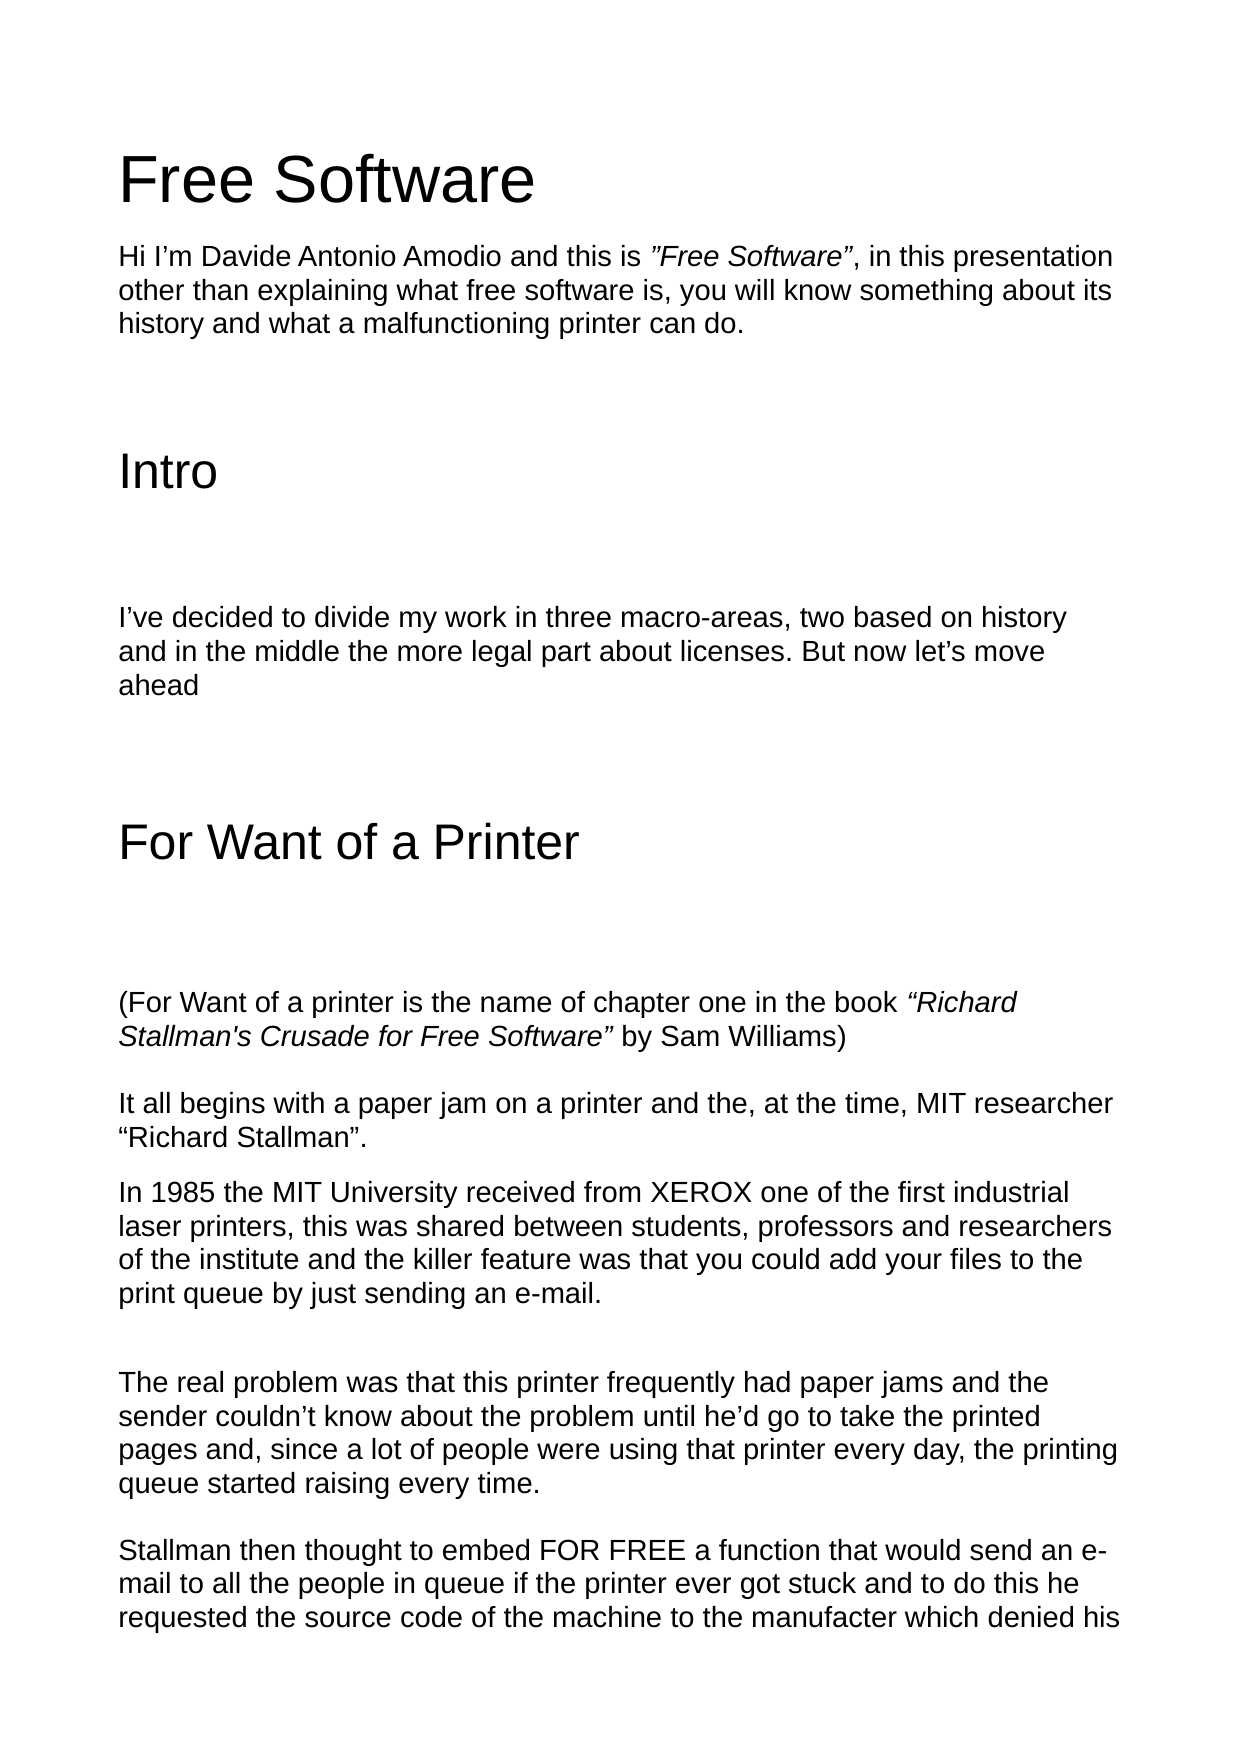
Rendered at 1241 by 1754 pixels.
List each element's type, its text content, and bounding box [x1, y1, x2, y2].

text Intro [118, 441, 1122, 499]
text (For Want of a printer is the name of chapter one in the book “Richard Stallman's Crusade for Free Software” by Sam Williams) It all begins with a paper jam on a printer and the, at the time, MIT researcher “Richard Stallman”. [118, 985, 1122, 1153]
text In 1985 the MIT University received from XEROX one of the first industrial laser printers, this was shared between students, professors and researchers of the institute and the killer feature was that you could add your files to the print queue by just sending an e-mail. [118, 1175, 1122, 1343]
text I’ve decided to divide my work in three macro-areas, two based on history and in the middle the more legal part about licenses. But now let’s move ahead [118, 600, 1122, 701]
subtitle For Want of a Printer [118, 813, 1122, 870]
text Hi I’m Davide Antonio Amodio and this is ”Free Software”, in this presentation other than explaining what free software is, you will know something about its history and what a malfunctioning printer can do. [118, 239, 1122, 339]
text Free Software [118, 140, 1122, 217]
text The real problem was that this printer frequently had paper jams and the sender couldn’t know about the problem until he’d go to take the printed pages and, since a lot of people were using that printer every day, the printing queue started raising every time. Stallman then thought to embed FOR FREE a function that would send an e-mail to all the people in queue if the printer ever got stuck and to do this he requested the source code of the machine to the manufacter which denied his [118, 1365, 1122, 1633]
